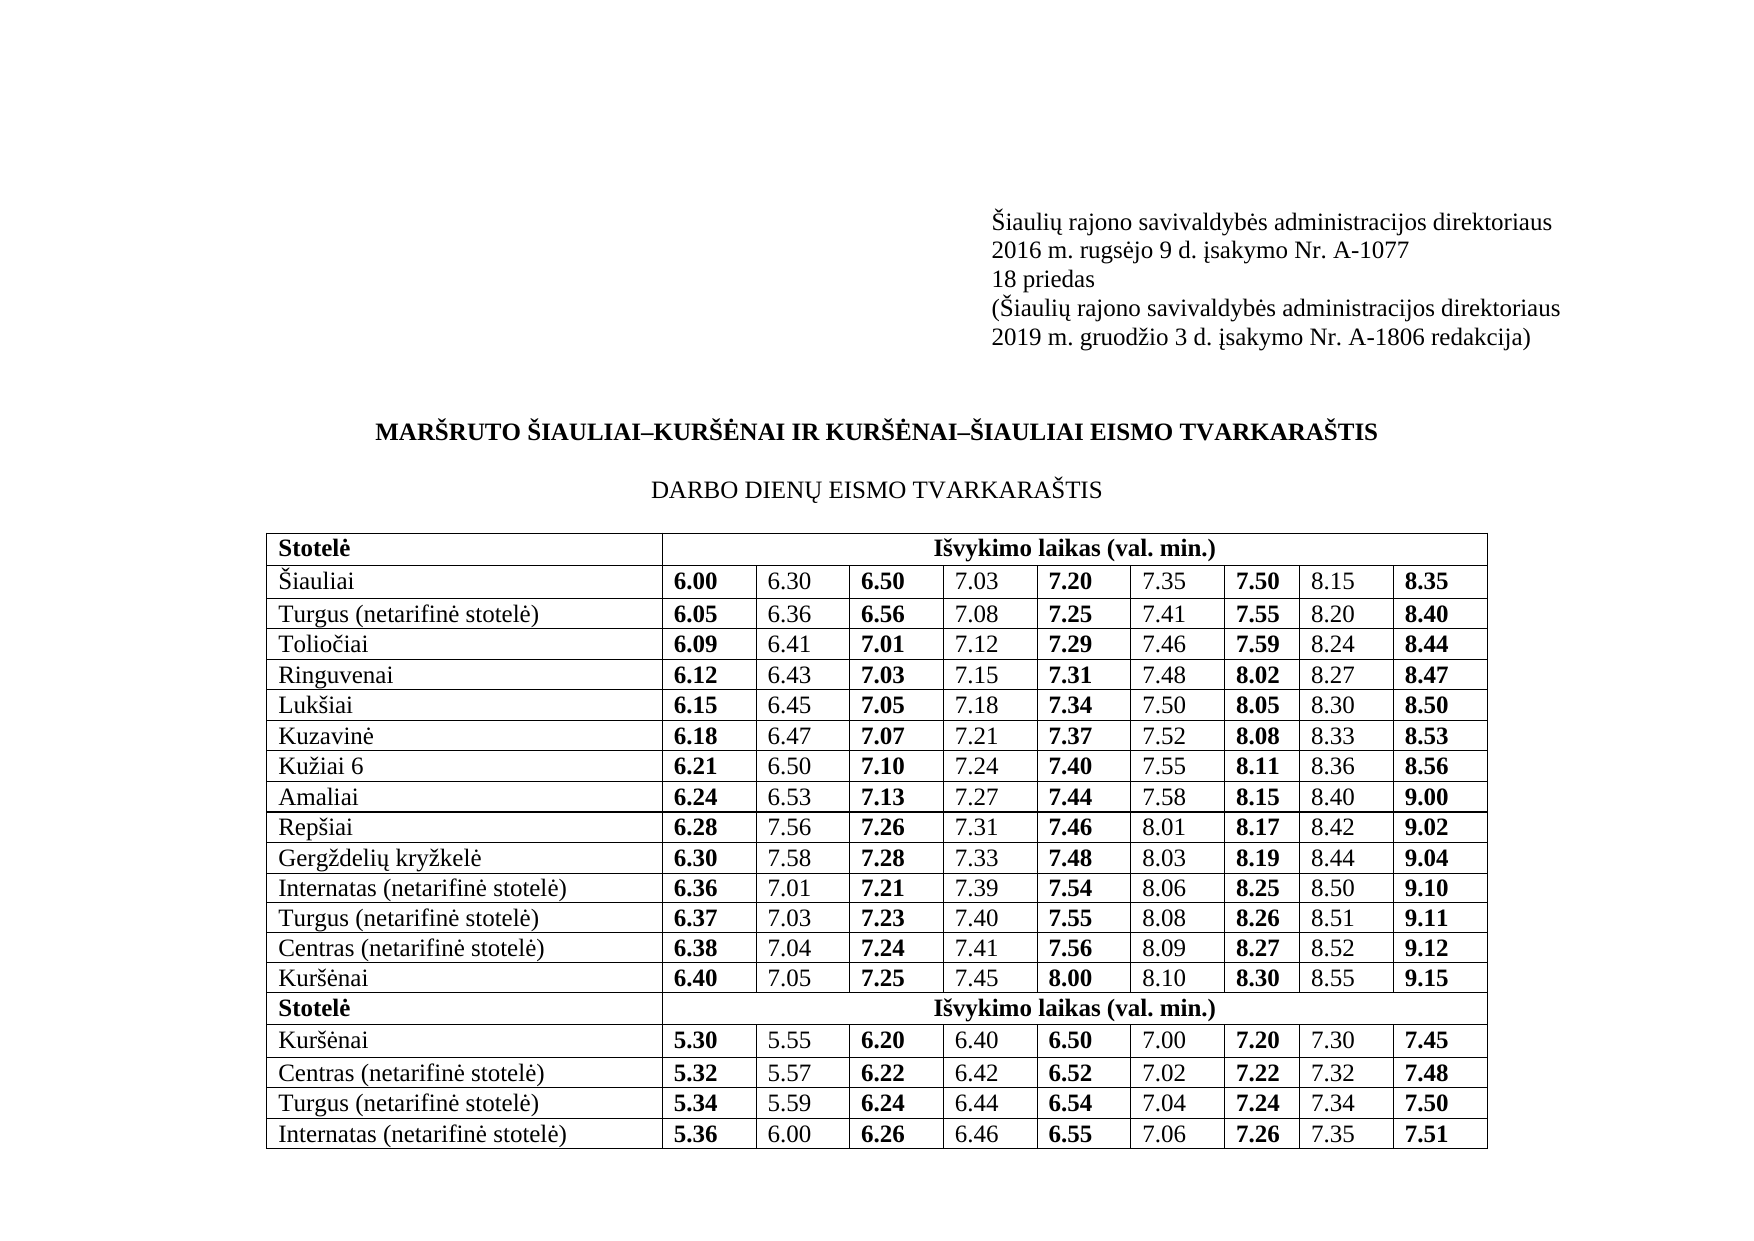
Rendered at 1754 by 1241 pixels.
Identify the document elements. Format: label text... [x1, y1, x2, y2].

table_cell 7.13 [850, 782, 943, 811]
table_cell 6.24 [663, 782, 756, 811]
table_cell 9.15 [1394, 963, 1487, 992]
table_cell 7.18 [944, 690, 1037, 720]
table_cell 5.34 [663, 1088, 756, 1118]
table_cell 6.09 [663, 629, 756, 659]
table_cell Internatas (netarifinė stotelė) [267, 874, 662, 902]
table_cell 8.20 [1300, 599, 1393, 628]
table_cell Kuzavinė [267, 721, 662, 750]
table_cell 7.26 [1225, 1119, 1299, 1148]
table_cell 7.03 [850, 660, 943, 689]
table_cell 8.11 [1225, 751, 1299, 781]
table_cell 8.30 [1300, 690, 1393, 720]
table_cell 7.26 [850, 813, 943, 842]
table_cell 7.40 [944, 903, 1037, 932]
table_cell Lukšiai [267, 690, 662, 720]
table_cell 7.34 [1038, 690, 1130, 720]
table_cell 8.19 [1225, 843, 1299, 872]
table_cell 7.20 [1225, 1025, 1299, 1057]
table_cell 5.32 [663, 1058, 756, 1087]
table_cell 8.55 [1300, 963, 1393, 992]
table_cell Centras (netarifinė stotelė) [267, 933, 662, 962]
table_cell 7.21 [944, 721, 1037, 750]
table_cell 6.12 [663, 660, 756, 689]
table_cell Turgus (netarifinė stotelė) [267, 1088, 662, 1118]
table_cell Kuršėnai [267, 963, 662, 992]
table_cell 7.24 [850, 933, 943, 962]
table_cell Kužiai 6 [267, 751, 662, 781]
table_cell 7.34 [1300, 1088, 1393, 1118]
table_cell 6.26 [850, 1119, 943, 1148]
table_cell 7.46 [1131, 629, 1224, 659]
table_cell 7.07 [850, 721, 943, 750]
table_cell 6.54 [1038, 1088, 1130, 1118]
table_cell 5.57 [757, 1058, 849, 1087]
table_cell 7.35 [1300, 1119, 1393, 1148]
table_cell 6.38 [663, 933, 756, 962]
table_cell 5.59 [757, 1088, 849, 1118]
table_cell 8.51 [1300, 903, 1393, 932]
table_cell Toliočiai [267, 629, 662, 659]
table_cell 6.40 [663, 963, 756, 992]
table_cell 6.24 [850, 1088, 943, 1118]
table_cell 6.44 [944, 1088, 1037, 1118]
table_cell 7.35 [1131, 566, 1224, 598]
table_cell 7.21 [850, 874, 943, 902]
table_cell Ringuvenai [267, 660, 662, 689]
table_cell 6.22 [850, 1058, 943, 1087]
table_cell 7.31 [944, 813, 1037, 842]
table_cell 7.39 [944, 874, 1037, 902]
table_cell 9.10 [1394, 874, 1487, 902]
table_cell 8.36 [1300, 751, 1393, 781]
table_cell 9.04 [1394, 843, 1487, 872]
table_cell 7.12 [944, 629, 1037, 659]
table_cell 7.58 [1131, 782, 1224, 811]
table_cell 5.55 [757, 1025, 849, 1057]
table_cell 8.02 [1225, 660, 1299, 689]
table_cell 7.46 [1038, 813, 1130, 842]
table_cell 7.45 [1394, 1025, 1487, 1057]
table_cell 8.53 [1394, 721, 1487, 750]
table_cell 8.10 [1131, 963, 1224, 992]
table_cell 7.48 [1131, 660, 1224, 689]
table_cell 6.41 [757, 629, 849, 659]
table_cell Stotelė [267, 993, 662, 1024]
table_cell Turgus (netarifinė stotelė) [267, 599, 662, 628]
text 2016 m. rugsėjo 9 d. įsakymo Nr. A-1077 [920, 235, 1636, 264]
table_cell 7.01 [850, 629, 943, 659]
table_cell 7.31 [1038, 660, 1130, 689]
table_cell 8.06 [1131, 874, 1224, 902]
table_cell 8.44 [1394, 629, 1487, 659]
table_cell 7.37 [1038, 721, 1130, 750]
table_cell 7.56 [1038, 933, 1130, 962]
table_cell 7.24 [944, 751, 1037, 781]
table_cell 6.50 [1038, 1025, 1130, 1057]
table_cell 7.01 [757, 874, 849, 902]
table_cell Internatas (netarifinė stotelė) [267, 1119, 662, 1148]
table_cell 7.15 [944, 660, 1037, 689]
table_cell 6.05 [663, 599, 756, 628]
table_cell 6.30 [663, 843, 756, 872]
table_cell 8.40 [1394, 599, 1487, 628]
table_cell 7.23 [850, 903, 943, 932]
table_cell 7.56 [757, 813, 849, 842]
table_cell 6.56 [850, 599, 943, 628]
table_cell 7.03 [944, 566, 1037, 598]
table_cell 6.21 [663, 751, 756, 781]
table_cell 6.50 [850, 566, 943, 598]
table_cell 7.52 [1131, 721, 1224, 750]
table_cell 7.25 [1038, 599, 1130, 628]
table_cell 7.41 [1131, 599, 1224, 628]
table_cell 7.32 [1300, 1058, 1393, 1087]
table_cell 7.55 [1038, 903, 1130, 932]
text MARŠRUTO ŠIAULIAI–KURŠĖNAI IR KURŠĖNAI–ŠIAULIAI EISMO TVARKARAŠTIS [118, 417, 1636, 446]
table_cell 9.12 [1394, 933, 1487, 962]
table_cell 7.54 [1038, 874, 1130, 902]
table_cell 8.09 [1131, 933, 1224, 962]
table_cell 7.55 [1225, 599, 1299, 628]
table_cell 6.36 [757, 599, 849, 628]
table_cell 6.53 [757, 782, 849, 811]
table_cell 6.46 [944, 1119, 1037, 1148]
table_cell 6.15 [663, 690, 756, 720]
table_cell 7.48 [1394, 1058, 1487, 1087]
table_cell 8.08 [1131, 903, 1224, 932]
table_cell 7.55 [1131, 751, 1224, 781]
table_cell Amaliai [267, 782, 662, 811]
table_cell 7.24 [1225, 1088, 1299, 1118]
table_cell Šiauliai [267, 566, 662, 598]
table_cell 7.45 [944, 963, 1037, 992]
table_cell 8.35 [1394, 566, 1487, 598]
table_cell 7.20 [1038, 566, 1130, 598]
table_cell 7.05 [850, 690, 943, 720]
table_cell 8.47 [1394, 660, 1487, 689]
table_cell 8.44 [1300, 843, 1393, 872]
table_cell 7.44 [1038, 782, 1130, 811]
table_cell Gergždelių kryžkelė [267, 843, 662, 872]
table_cell 8.30 [1225, 963, 1299, 992]
table_cell 7.08 [944, 599, 1037, 628]
table_cell Išvykimo laikas (val. min.) [663, 993, 1487, 1024]
table_cell 7.28 [850, 843, 943, 872]
table_cell 7.58 [757, 843, 849, 872]
table_cell 7.50 [1225, 566, 1299, 598]
table_cell 6.36 [663, 874, 756, 902]
table_cell 8.26 [1225, 903, 1299, 932]
text (Šiaulių rajono savivaldybės administracijos direktoriaus [991, 293, 1636, 322]
table_cell 8.50 [1300, 874, 1393, 902]
table_cell 6.43 [757, 660, 849, 689]
table_cell 6.55 [1038, 1119, 1130, 1148]
table_cell 8.15 [1300, 566, 1393, 598]
table_header Išvykimo laikas (val. min.) [663, 534, 1487, 565]
table_cell 8.27 [1225, 933, 1299, 962]
table_cell 7.04 [1131, 1088, 1224, 1118]
table_cell 6.00 [663, 566, 756, 598]
table_cell 6.47 [757, 721, 849, 750]
table_cell 8.15 [1225, 782, 1299, 811]
table_cell 7.50 [1394, 1088, 1487, 1118]
table_cell 6.40 [944, 1025, 1037, 1057]
text DARBO DIENŲ EISMO TVARKARAŠTIS [118, 475, 1636, 504]
table_cell 8.03 [1131, 843, 1224, 872]
table_cell 7.40 [1038, 751, 1130, 781]
table_cell 6.20 [850, 1025, 943, 1057]
table_header Stotelė [267, 534, 662, 565]
table_cell Centras (netarifinė stotelė) [267, 1058, 662, 1087]
table_cell 7.59 [1225, 629, 1299, 659]
table_cell 8.17 [1225, 813, 1299, 842]
table_cell 8.08 [1225, 721, 1299, 750]
table_cell 6.50 [757, 751, 849, 781]
table_cell 8.01 [1131, 813, 1224, 842]
table_cell 7.51 [1394, 1119, 1487, 1148]
table_cell 6.30 [757, 566, 849, 598]
table_cell 7.02 [1131, 1058, 1224, 1087]
text Šiaulių rajono savivaldybės administracijos direktoriaus [856, 207, 1636, 235]
table_cell 9.11 [1394, 903, 1487, 932]
table_cell 7.22 [1225, 1058, 1299, 1087]
table_cell Kuršėnai [267, 1025, 662, 1057]
table_cell 6.28 [663, 813, 756, 842]
table_cell 7.29 [1038, 629, 1130, 659]
table_cell 7.33 [944, 843, 1037, 872]
table_cell 8.42 [1300, 813, 1393, 842]
table_cell Turgus (netarifinė stotelė) [267, 903, 662, 932]
table_cell 7.06 [1131, 1119, 1224, 1148]
table_cell 7.41 [944, 933, 1037, 962]
table_cell 7.04 [757, 933, 849, 962]
table_cell 8.50 [1394, 690, 1487, 720]
table_cell 8.24 [1300, 629, 1393, 659]
table_cell 7.25 [850, 963, 943, 992]
table_cell 9.00 [1394, 782, 1487, 811]
table_cell 7.00 [1131, 1025, 1224, 1057]
table_cell 6.52 [1038, 1058, 1130, 1087]
table_cell 7.10 [850, 751, 943, 781]
table_cell 7.48 [1038, 843, 1130, 872]
table_cell 8.27 [1300, 660, 1393, 689]
table_cell 8.40 [1300, 782, 1393, 811]
table_cell 8.25 [1225, 874, 1299, 902]
table_cell 8.00 [1038, 963, 1130, 992]
table_cell 8.33 [1300, 721, 1393, 750]
table_cell Repšiai [267, 813, 662, 842]
text 2019 m. gruodžio 3 d. įsakymo Nr. A-1806 redakcija) [991, 322, 1636, 350]
table_cell 9.02 [1394, 813, 1487, 842]
table_cell 6.18 [663, 721, 756, 750]
table_cell 6.42 [944, 1058, 1037, 1087]
table_cell 6.00 [757, 1119, 849, 1148]
table_cell 8.52 [1300, 933, 1393, 962]
table_cell 7.50 [1131, 690, 1224, 720]
table_cell 7.03 [757, 903, 849, 932]
table_cell 8.56 [1394, 751, 1487, 781]
table_cell 6.37 [663, 903, 756, 932]
table_cell 7.05 [757, 963, 849, 992]
table_cell 7.27 [944, 782, 1037, 811]
table_cell 7.30 [1300, 1025, 1393, 1057]
table_cell 5.36 [663, 1119, 756, 1148]
table_cell 5.30 [663, 1025, 756, 1057]
table_cell 8.05 [1225, 690, 1299, 720]
table_cell 6.45 [757, 690, 849, 720]
text 18 priedas [903, 264, 1636, 293]
